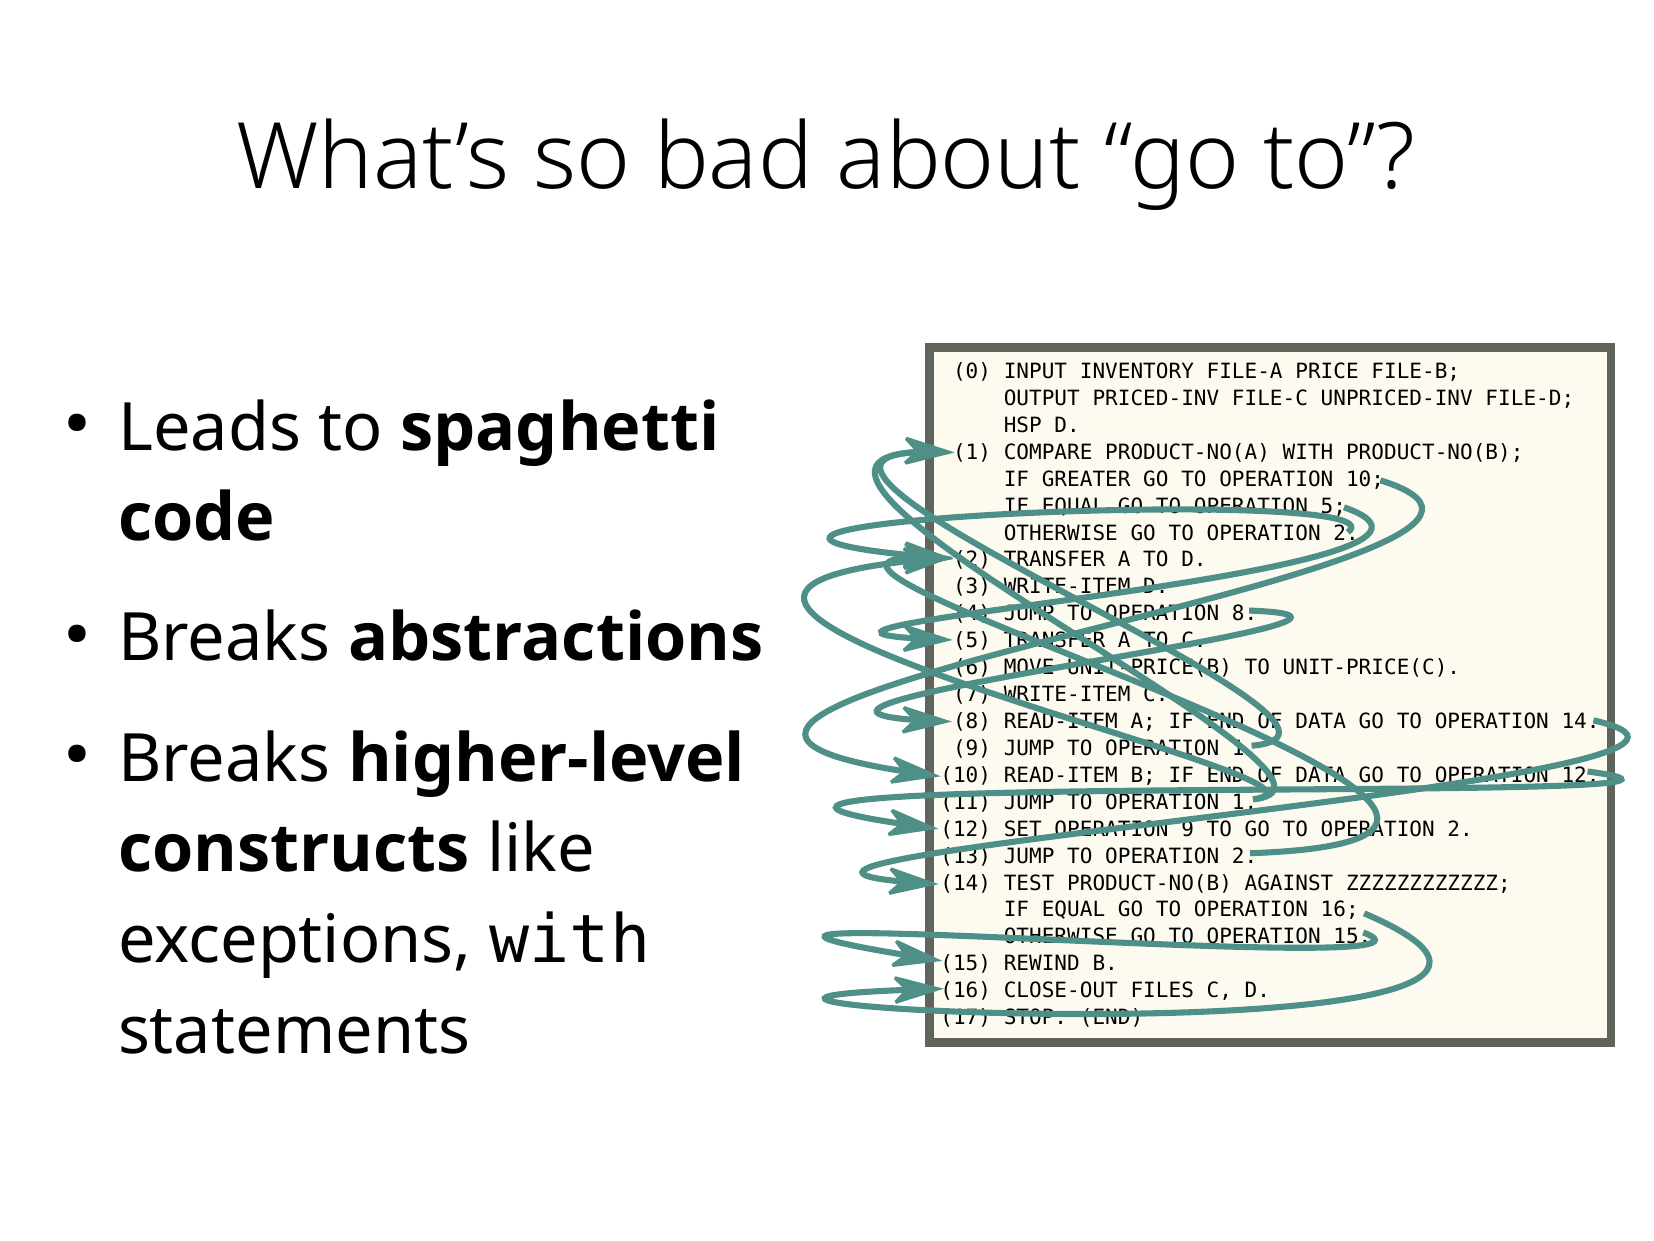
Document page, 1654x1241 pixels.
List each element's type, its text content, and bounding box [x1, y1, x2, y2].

title What’s so bad about “go to”? [82, 49, 1571, 257]
list Leads to spaghetti code Breaks abstractions Breaks higher-level constructs like exceptions, with statements [47, 378, 822, 1127]
picture [801, 342, 1631, 1048]
